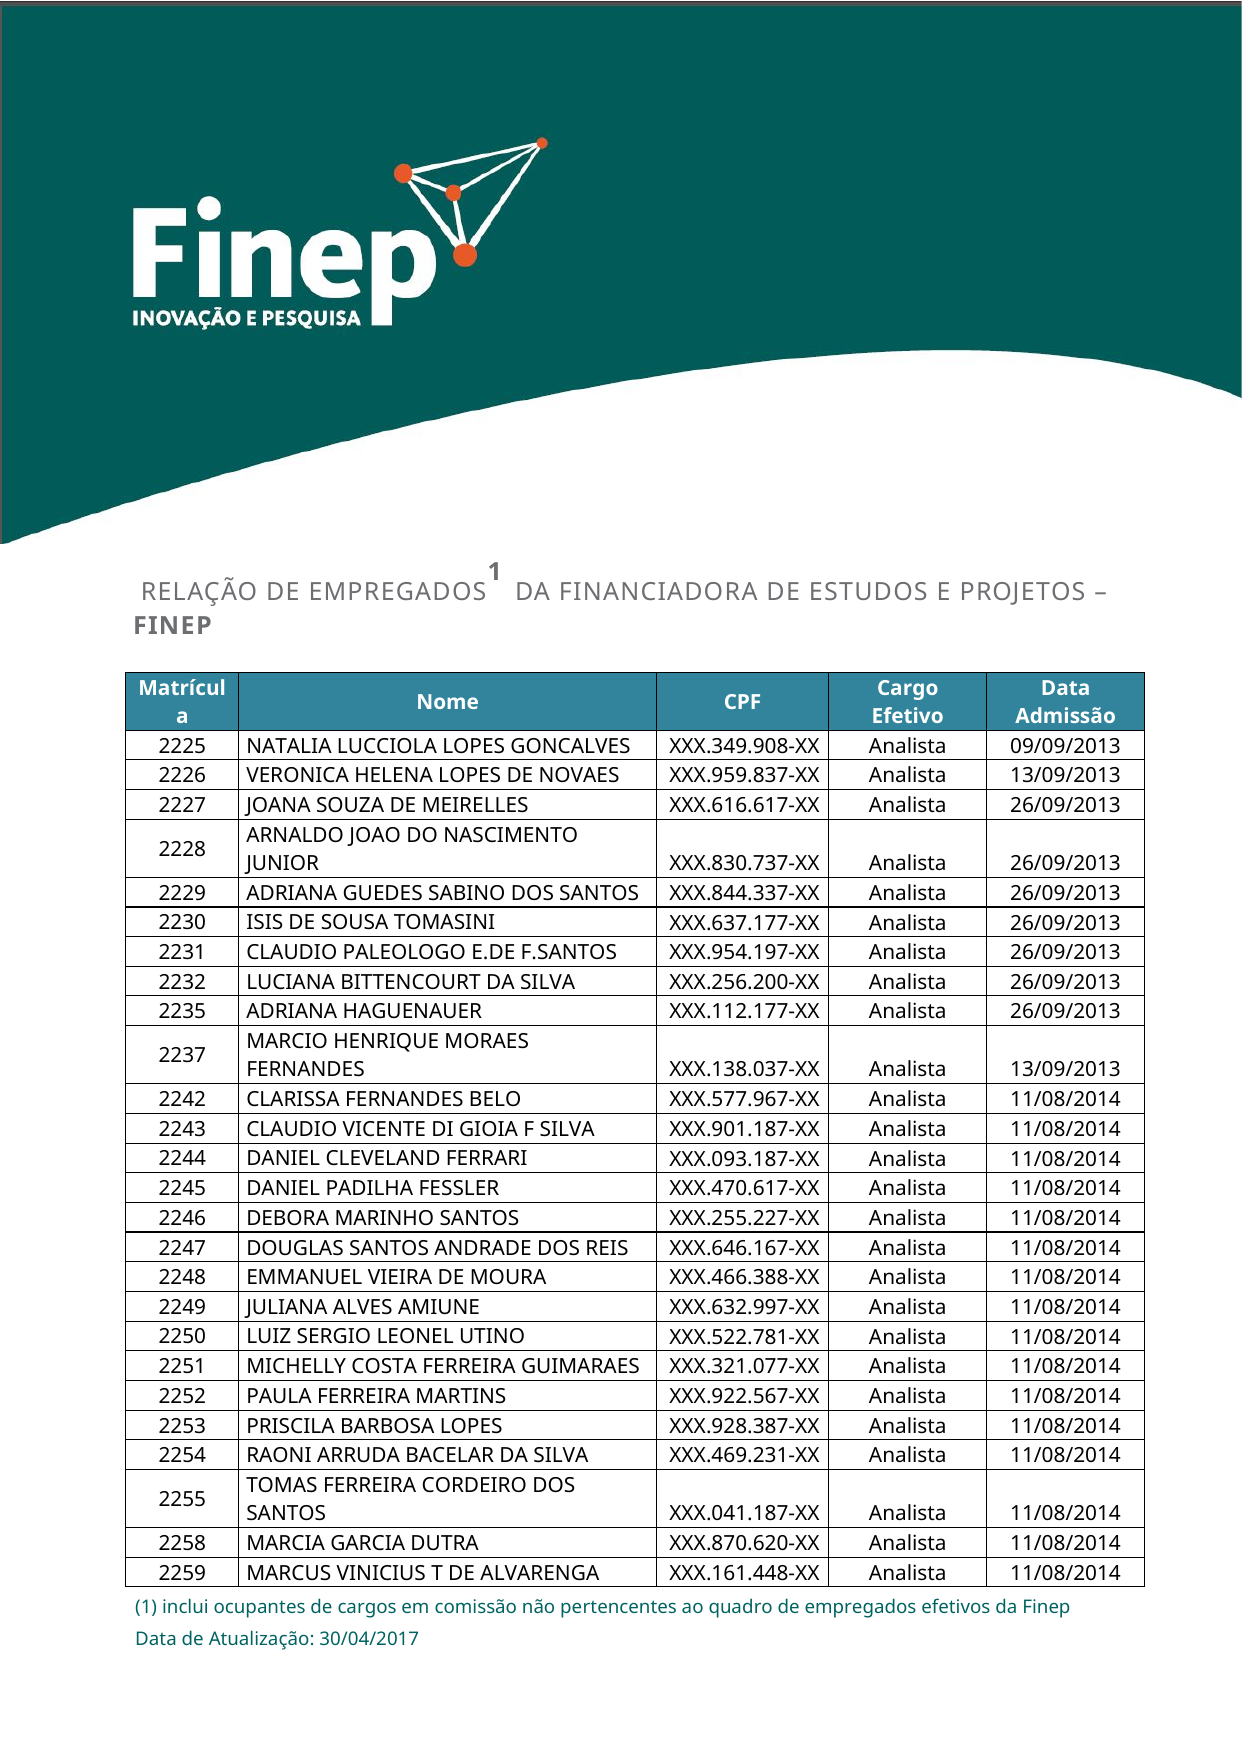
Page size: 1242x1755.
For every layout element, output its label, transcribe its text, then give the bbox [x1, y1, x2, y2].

table_cell 2232 [126, 967, 238, 995]
table_cell 2248 [126, 1262, 238, 1291]
table_cell Analista [829, 1144, 986, 1172]
table_cell Analista [829, 1114, 986, 1142]
table_cell 2247 [126, 1233, 238, 1261]
table_cell Analista [829, 937, 986, 966]
table_cell 11/08/2014 [987, 1084, 1144, 1113]
table_cell 11/08/2014 [987, 1173, 1144, 1202]
table_cell 11/08/2014 [987, 1351, 1144, 1380]
table_cell Analista [829, 1026, 986, 1083]
table_cell Analista [829, 731, 986, 759]
table_cell 2227 [126, 790, 238, 819]
table_cell 2251 [126, 1351, 238, 1380]
table_header CPF [657, 673, 828, 730]
table_cell 2254 [126, 1440, 238, 1469]
table_cell XXX.844.337-XX [657, 878, 828, 906]
table_cell XXX.922.567-XX [657, 1381, 828, 1409]
table_cell XXX.577.967-XX [657, 1084, 828, 1113]
table_cell LUIZ SERGIO LEONEL UTINO [239, 1322, 656, 1350]
table_cell XXX.321.077-XX [657, 1351, 828, 1380]
table_cell MARCIA GARCIA DUTRA [239, 1528, 656, 1557]
table_cell MICHELLY COSTA FERREIRA GUIMARAES [239, 1351, 656, 1380]
table_cell XXX.830.737-XX [657, 820, 828, 877]
table_cell PAULA FERREIRA MARTINS [239, 1381, 656, 1409]
table_cell XXX.469.231-XX [657, 1440, 828, 1469]
table_cell XXX.901.187-XX [657, 1114, 828, 1142]
table_cell 13/09/2013 [987, 760, 1144, 789]
table_cell 11/08/2014 [987, 1233, 1144, 1261]
table_cell Analista [829, 790, 986, 819]
table_cell XXX.112.177-XX [657, 996, 828, 1025]
table_cell Analista [829, 996, 986, 1025]
table_cell VERONICA HELENA LOPES DE NOVAES [239, 760, 656, 789]
table_cell Analista [829, 967, 986, 995]
table_cell 2225 [126, 731, 238, 759]
table_cell 09/09/2013 [987, 731, 1144, 759]
table_cell 26/09/2013 [987, 878, 1144, 906]
table_cell 26/09/2013 [987, 790, 1144, 819]
table_cell 2259 [126, 1558, 238, 1586]
table_cell Analista [829, 1351, 986, 1380]
table_cell 2243 [126, 1114, 238, 1142]
table_cell XXX.870.620-XX [657, 1528, 828, 1557]
table_cell 2242 [126, 1084, 238, 1113]
table_cell Analista [829, 1084, 986, 1113]
table_cell ISIS DE SOUSA TOMASINI [239, 908, 656, 936]
table_cell 11/08/2014 [987, 1470, 1144, 1527]
table_cell XXX.041.187-XX [657, 1470, 828, 1527]
table_header Nome [239, 673, 656, 730]
table_cell 13/09/2013 [987, 1026, 1144, 1083]
table_cell 26/09/2013 [987, 967, 1144, 995]
table_cell 26/09/2013 [987, 996, 1144, 1025]
table_cell TOMAS FERREIRA CORDEIRO DOS SANTOS [239, 1470, 656, 1527]
table_cell 2230 [126, 908, 238, 936]
table_cell RAONI ARRUDA BACELAR DA SILVA [239, 1440, 656, 1469]
table_cell ADRIANA HAGUENAUER [239, 996, 656, 1025]
table_cell 2237 [126, 1026, 238, 1083]
table_cell 11/08/2014 [987, 1114, 1144, 1142]
table_cell CLARISSA FERNANDES BELO [239, 1084, 656, 1113]
table_cell 11/08/2014 [987, 1411, 1144, 1439]
table_cell XXX.470.617-XX [657, 1173, 828, 1202]
table_cell XXX.255.227-XX [657, 1203, 828, 1231]
table_cell DOUGLAS SANTOS ANDRADE DOS REIS [239, 1233, 656, 1261]
table_cell XXX.637.177-XX [657, 908, 828, 936]
table_cell 2228 [126, 820, 238, 877]
table_header Cargo Efetivo [829, 673, 986, 730]
table_cell 26/09/2013 [987, 820, 1144, 877]
table_cell Analista [829, 1233, 986, 1261]
table_cell 2244 [126, 1144, 238, 1172]
table_cell 2249 [126, 1292, 238, 1321]
table_cell Analista [829, 820, 986, 877]
table_cell 2250 [126, 1322, 238, 1350]
table_cell LUCIANA BITTENCOURT DA SILVA [239, 967, 656, 995]
table_cell DANIEL PADILHA FESSLER [239, 1173, 656, 1202]
table_cell XXX.349.908-XX [657, 731, 828, 759]
table_cell Analista [829, 1558, 986, 1586]
table_cell 2255 [126, 1470, 238, 1527]
table_cell Analista [829, 1411, 986, 1439]
table_cell XXX.522.781-XX [657, 1322, 828, 1350]
table_cell Analista [829, 1440, 986, 1469]
table_cell MARCUS VINICIUS T DE ALVARENGA [239, 1558, 656, 1586]
table_cell 11/08/2014 [987, 1144, 1144, 1172]
table_cell Analista [829, 1322, 986, 1350]
table_cell 2246 [126, 1203, 238, 1231]
table_cell 2252 [126, 1381, 238, 1409]
table_cell Analista [829, 1173, 986, 1202]
table_cell XXX.256.200-XX [657, 967, 828, 995]
table_cell XXX.954.197-XX [657, 937, 828, 966]
table_cell XXX.959.837-XX [657, 760, 828, 789]
table_cell Analista [829, 1528, 986, 1557]
table_cell 11/08/2014 [987, 1203, 1144, 1231]
table_cell 2245 [126, 1173, 238, 1202]
table_cell 11/08/2014 [987, 1322, 1144, 1350]
table_cell MARCIO HENRIQUE MORAES FERNANDES [239, 1026, 656, 1083]
table_cell XXX.093.187-XX [657, 1144, 828, 1172]
table_cell CLAUDIO VICENTE DI GIOIA F SILVA [239, 1114, 656, 1142]
table_cell JOANA SOUZA DE MEIRELLES [239, 790, 656, 819]
table_cell XXX.161.448-XX [657, 1558, 828, 1586]
table_cell XXX.632.997-XX [657, 1292, 828, 1321]
table_cell Analista [829, 1381, 986, 1409]
table_cell PRISCILA BARBOSA LOPES [239, 1411, 656, 1439]
table_cell 2258 [126, 1528, 238, 1557]
table_cell Analista [829, 1203, 986, 1231]
table_cell ARNALDO JOAO DO NASCIMENTO JUNIOR [239, 820, 656, 877]
table_cell XXX.616.617-XX [657, 790, 828, 819]
table_cell Analista [829, 878, 986, 906]
table_cell EMMANUEL VIEIRA DE MOURA [239, 1262, 656, 1291]
table_cell 26/09/2013 [987, 937, 1144, 966]
table_cell XXX.646.167-XX [657, 1233, 828, 1261]
table_cell Analista [829, 1262, 986, 1291]
table_cell DEBORA MARINHO SANTOS [239, 1203, 656, 1231]
table_header Matrícula [126, 673, 238, 730]
table_cell 2253 [126, 1411, 238, 1439]
table_cell 26/09/2013 [987, 908, 1144, 936]
table_cell NATALIA LUCCIOLA LOPES GONCALVES [239, 731, 656, 759]
table_cell Analista [829, 1470, 986, 1527]
table_cell 11/08/2014 [987, 1528, 1144, 1557]
table_cell 2226 [126, 760, 238, 789]
table_cell 2235 [126, 996, 238, 1025]
table_cell 11/08/2014 [987, 1440, 1144, 1469]
table_cell Analista [829, 908, 986, 936]
table_cell 11/08/2014 [987, 1262, 1144, 1291]
table_cell XXX.138.037-XX [657, 1026, 828, 1083]
table_cell 11/08/2014 [987, 1558, 1144, 1586]
table_cell 2231 [126, 937, 238, 966]
table_cell Analista [829, 760, 986, 789]
table_cell CLAUDIO PALEOLOGO E.DE F.SANTOS [239, 937, 656, 966]
table_cell 11/08/2014 [987, 1381, 1144, 1409]
table_cell ADRIANA GUEDES SABINO DOS SANTOS [239, 878, 656, 906]
table_cell JULIANA ALVES AMIUNE [239, 1292, 656, 1321]
table_cell 11/08/2014 [987, 1292, 1144, 1321]
table_cell XXX.466.388-XX [657, 1262, 828, 1291]
table_cell XXX.928.387-XX [657, 1411, 828, 1439]
table_cell DANIEL CLEVELAND FERRARI [239, 1144, 656, 1172]
table_cell Analista [829, 1292, 986, 1321]
table_header Data Admissão [987, 673, 1144, 730]
table_cell 2229 [126, 878, 238, 906]
